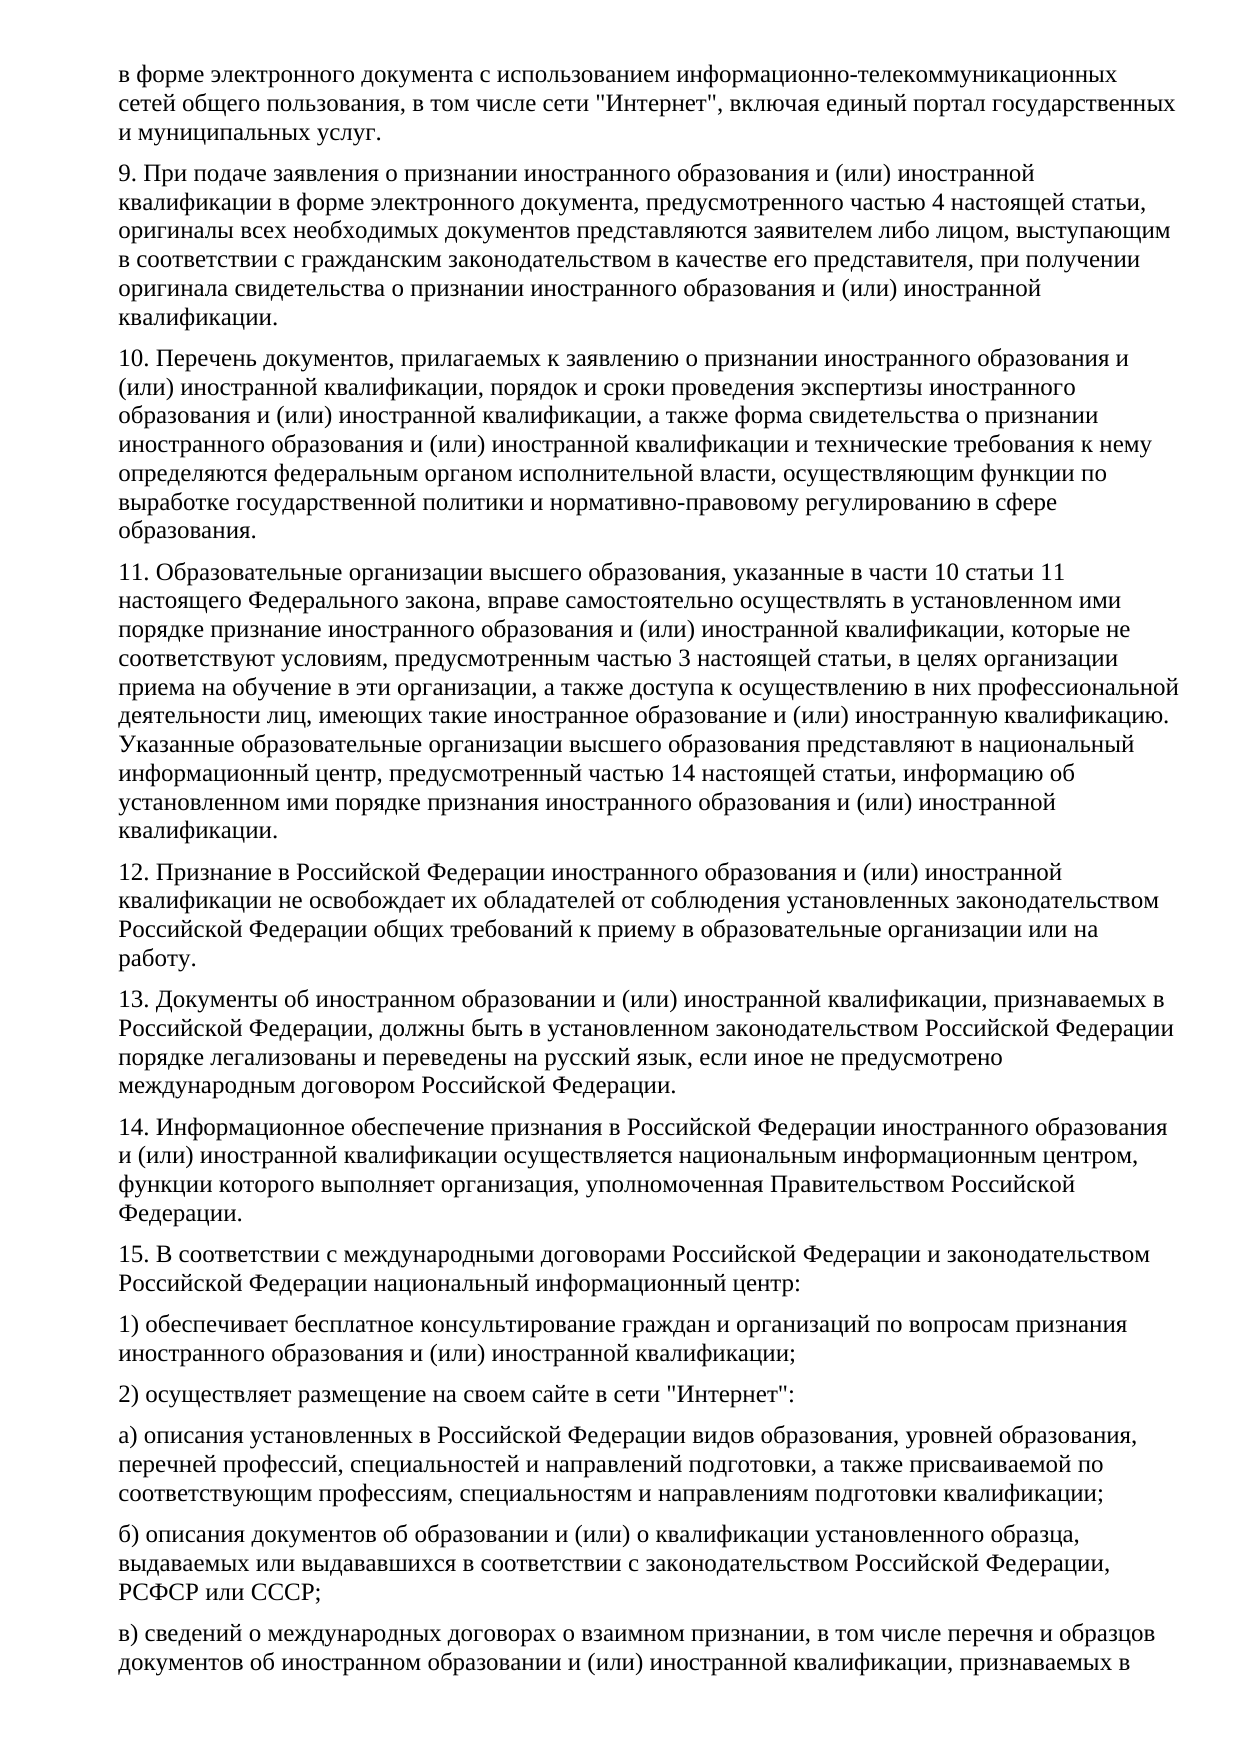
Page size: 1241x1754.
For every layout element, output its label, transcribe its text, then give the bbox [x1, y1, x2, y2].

text 10. Перечень документов, прилагаемых к заявлению о признании иностранного образования и (или) иностранной квалификации, порядок и сроки проведения экспертизы иностранного образования и (или) иностранной квалификации, а также форма свидетельства о признании иностранного образования и (или) иностранной квалификации и технические требования к нему определяются федеральным органом исполнительной власти, осуществляющим функции по выработке государственной политики и нормативно-правовому регулированию в сфере образования. [118, 343, 1181, 544]
text в) сведений о международных договорах о взаимном признании, в том числе перечня и образцов документов об иностранном образовании и (или) иностранной квалификации, признаваемых в [118, 1618, 1181, 1675]
text 2) осуществляет размещение на своем сайте в сети "Интернет": [118, 1379, 1181, 1408]
text 9. При подаче заявления о признании иностранного образования и (или) иностранной квалификации в форме электронного документа, предусмотренного частью 4 настоящей статьи, оригиналы всех необходимых документов представляются заявителем либо лицом, выступающим в соответствии с гражданским законодательством в качестве его представителя, при получении оригинала свидетельства о признании иностранного образования и (или) иностранной квалификации. [118, 158, 1181, 330]
text 15. В соответствии с международными договорами Российской Федерации и законодательством Российской Федерации национальный информационный центр: [118, 1239, 1181, 1297]
text 12. Признание в Российской Федерации иностранного образования и (или) иностранной квалификации не освобождает их обладателей от соблюдения установленных законодательством Российской Федерации общих требований к приему в образовательные организации или на работу. [118, 857, 1181, 972]
text б) описания документов об образовании и (или) о квалификации установленного образца, выдаваемых или выдававшихся в соответствии с законодательством Российской Федерации, РСФСР или СССР; [118, 1519, 1181, 1605]
text 1) обеспечивает бесплатное консультирование граждан и организаций по вопросам признания иностранного образования и (или) иностранной квалификации; [118, 1309, 1181, 1367]
text в форме электронного документа с использованием информационно-телекоммуникационных сетей общего пользования, в том числе сети "Интернет", включая единый портал государственных и муниципальных услуг. [118, 59, 1181, 145]
text 11. Образовательные организации высшего образования, указанные в части 10 статьи 11 настоящего Федерального закона, вправе самостоятельно осуществлять в установленном ими порядке признание иностранного образования и (или) иностранной квалификации, которые не соответствуют условиям, предусмотренным частью 3 настоящей статьи, в целях организации приема на обучение в эти организации, а также доступа к осуществлению в них профессиональной деятельности лиц, имеющих такие иностранное образование и (или) иностранную квалификацию. Указанные образовательные организации высшего образования представляют в национальный информационный центр, предусмотренный частью 14 настоящей статьи, информацию об установленном ими порядке признания иностранного образования и (или) иностранной квалификации. [118, 557, 1181, 844]
text а) описания установленных в Российской Федерации видов образования, уровней образования, перечней профессий, специальностей и направлений подготовки, а также присваиваемой по соответствующим профессиям, специальностям и направлениям подготовки квалификации; [118, 1420, 1181, 1507]
text 14. Информационное обеспечение признания в Российской Федерации иностранного образования и (или) иностранной квалификации осуществляется национальным информационным центром, функции которого выполняет организация, уполномоченная Правительством Российской Федерации. [118, 1112, 1181, 1227]
text 13. Документы об иностранном образовании и (или) иностранной квалификации, признаваемых в Российской Федерации, должны быть в установленном законодательством Российской Федерации порядке легализованы и переведены на русский язык, если иное не предусмотрено международным договором Российской Федерации. [118, 984, 1181, 1099]
